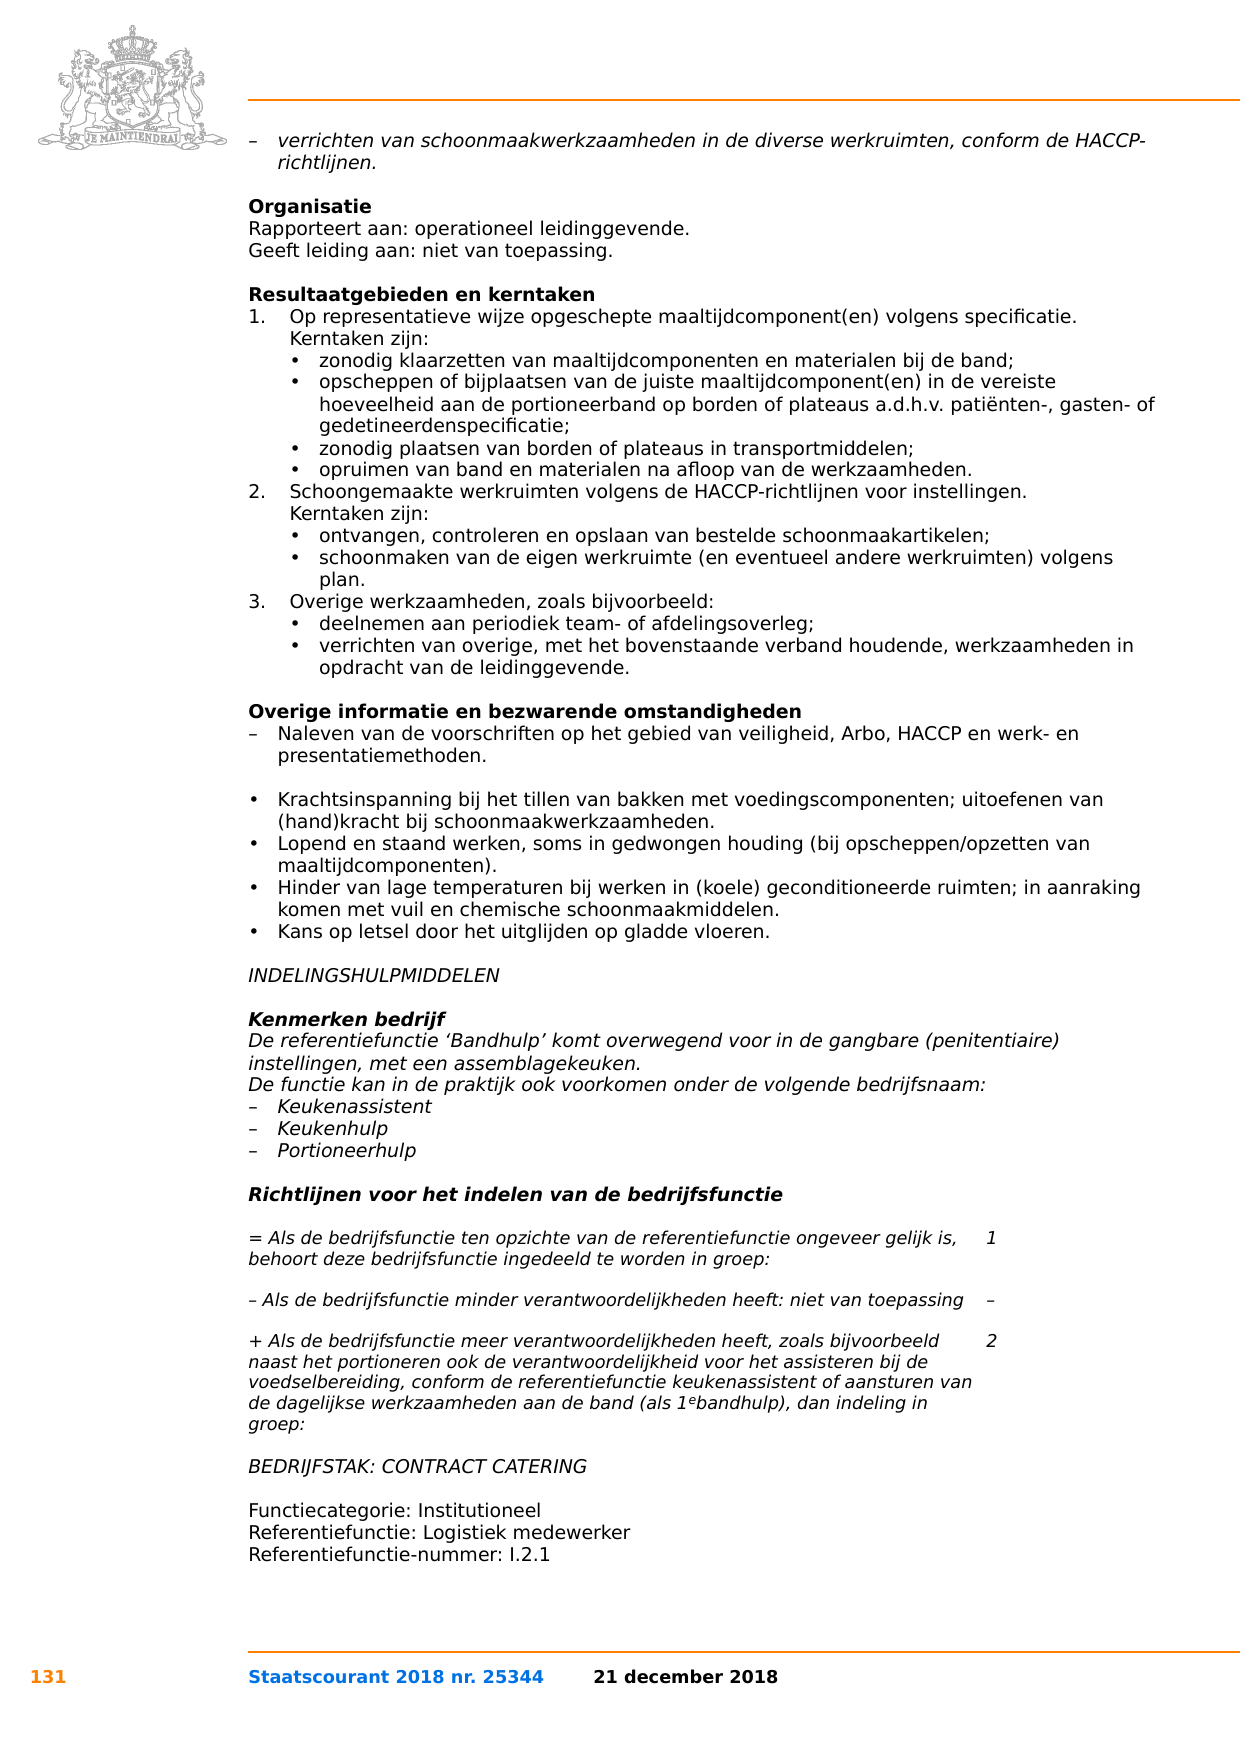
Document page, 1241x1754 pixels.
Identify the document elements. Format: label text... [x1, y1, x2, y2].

text 3. Overige werkzaamheden, zoals bijvoorbeeld: [248, 591, 1163, 613]
table_cell – Als de bedrijfsfunctie minder verantwoordelijkheden heeft: niet van toepassing [248, 1290, 980, 1311]
text • zonodig klaarzetten van maaltijdcomponenten en materialen bij de band; [289, 349, 1163, 371]
text • Krachtsinspanning bij het tillen van bakken met voedingscomponenten; uitoefenen van (hand)kracht bij schoonmaakwerkzaamheden. [248, 789, 1163, 833]
table_cell 2 [980, 1331, 1163, 1434]
text – verrichten van schoonmaakwerkzaamheden in de diverse werkruimten, conform de HACCP-richtlijnen. [248, 130, 1163, 174]
text • zonodig plaatsen van borden of plateaus in transportmiddelen; [289, 437, 1163, 459]
table_header 1 [980, 1228, 1163, 1269]
text • ontvangen, controleren en opslaan van bestelde schoonmaakartikelen; [289, 525, 1163, 547]
text Resultaatgebieden en kerntaken [248, 283, 1163, 306]
text • Lopend en staand werken, soms in gedwongen houding (bij opscheppen/opzetten van maaltijdcomponenten). [248, 833, 1163, 877]
text Functiecategorie: Institutioneel [248, 1500, 1163, 1522]
table_cell [248, 1269, 980, 1290]
text Kenmerken bedrijf [248, 1008, 1163, 1030]
text • verrichten van overige, met het bovenstaande verband houdende, werkzaamheden in opdracht van de leidinggevende. [289, 635, 1163, 679]
text Organisatie [248, 196, 1163, 218]
text – Keukenhulp [248, 1118, 1163, 1140]
table_cell [980, 1311, 1163, 1331]
table_cell + Als de bedrijfsfunctie meer verantwoordelijkheden heeft, zoals bijvoorbeeld naast het portioneren ook de verantwoordelijkheid voor het assisteren bij de voedselbereiding, conform de referentiefunctie keukenassistent of aansturen van de dagelijkse werkzaamheden aan de band (als 1ebandhulp), dan indeling in groep: [248, 1331, 980, 1434]
text – Keukenassistent [248, 1096, 1163, 1118]
text • opruimen van band en materialen na afloop van de werkzaamheden. [289, 459, 1163, 481]
text Rapporteert aan: operationeel leidinggevende. [248, 218, 1163, 240]
text Overige informatie en bezwarende omstandigheden [248, 701, 1163, 723]
text De referentiefunctie ‘Bandhulp’ komt overwegend voor in de gangbare (penitentiaire) instellingen, met een assemblagekeuken. [248, 1030, 1163, 1074]
text Referentiefunctie: Logistiek medewerker [248, 1522, 1163, 1544]
text • opscheppen of bijplaatsen van de juiste maaltijdcomponent(en) in de vereiste hoeveelheid aan de portioneerband op borden of plateaus a.d.h.v. patiënten-, gasten- of gedetineerdenspecificatie; [289, 371, 1163, 437]
text • Kans op letsel door het uitglijden op gladde vloeren. [248, 921, 1163, 943]
text Kerntaken zijn: [289, 327, 1163, 349]
subtitle BEDRIJFSTAK: CONTRACT CATERING [248, 1456, 1163, 1478]
table_cell – [980, 1290, 1163, 1311]
text Richtlijnen voor het indelen van de bedrijfsfunctie [248, 1184, 1163, 1206]
text Kerntaken zijn: [289, 503, 1163, 525]
table_cell [248, 1311, 980, 1331]
text 2. Schoongemaakte werkruimten volgens de HACCP-richtlijnen voor instellingen. [248, 481, 1163, 503]
subtitle INDELINGSHULPMIDDELEN [248, 964, 1163, 987]
text Referentiefunctie-nummer: I.2.1 [248, 1544, 1163, 1566]
text De functie kan in de praktijk ook voorkomen onder de volgende bedrijfsnaam: [248, 1074, 1163, 1096]
text • schoonmaken van de eigen werkruimte (en eventueel andere werkruimten) volgens plan. [289, 547, 1163, 591]
table_cell [980, 1269, 1163, 1290]
text • deelnemen aan periodiek team- of afdelingsoverleg; [289, 613, 1163, 635]
table_header = Als de bedrijfsfunctie ten opzichte van de referentiefunctie ongeveer gelijk is, behoort deze bedrijfsfunctie ingedeeld te worden in groep: [248, 1228, 980, 1269]
text Geeft leiding aan: niet van toepassing. [248, 240, 1163, 262]
text – Naleven van de voorschriften op het gebied van veiligheid, Arbo, HACCP en werk- en presentatiemethoden. [248, 723, 1163, 767]
text • Hinder van lage temperaturen bij werken in (koele) geconditioneerde ruimten; in aanraking komen met vuil en chemische schoonmaakmiddelen. [248, 877, 1163, 921]
text 1. Op representatieve wijze opgeschepte maaltijdcomponent(en) volgens specificatie. [248, 306, 1163, 327]
picture [38, 25, 227, 150]
text – Portioneerhulp [248, 1140, 1163, 1162]
